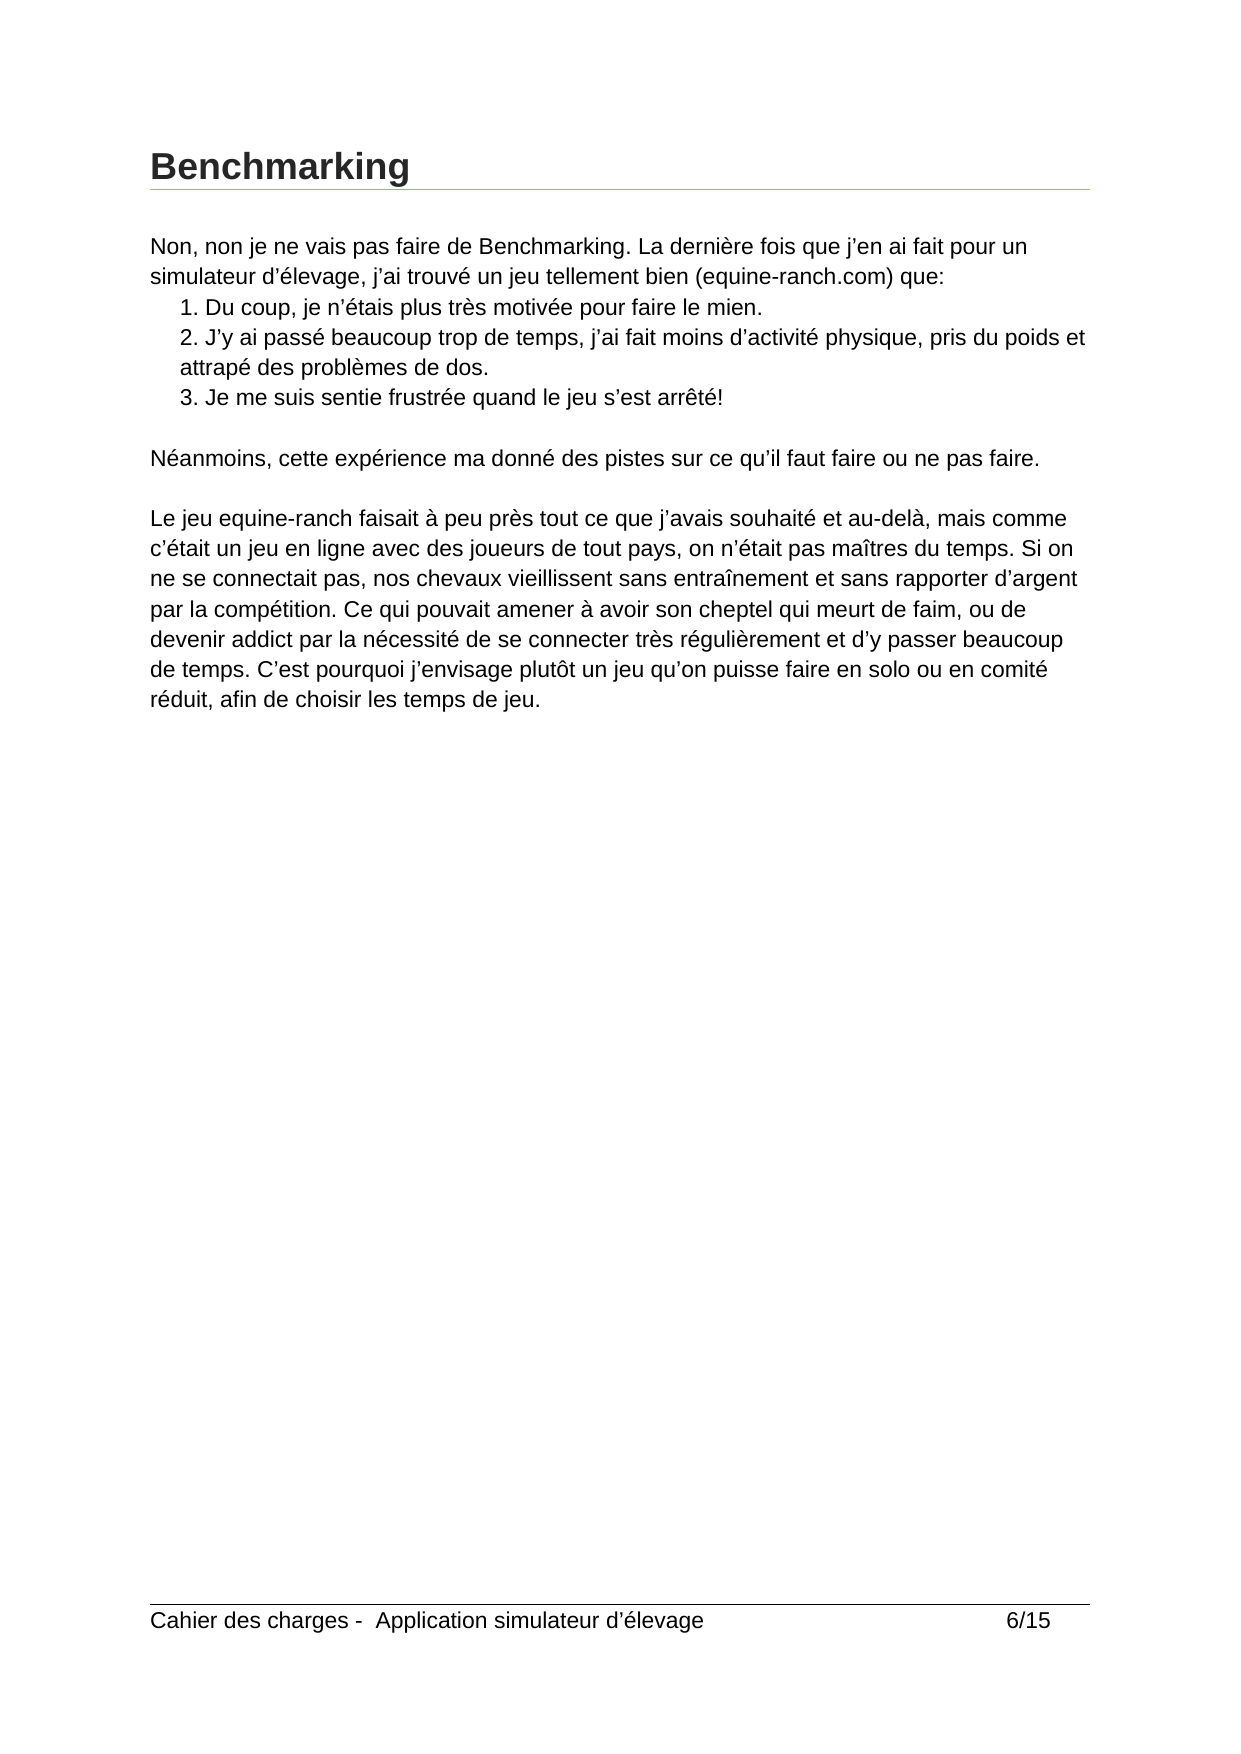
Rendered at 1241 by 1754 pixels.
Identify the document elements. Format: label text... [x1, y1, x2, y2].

subtitle Benchmarking [150, 144, 1090, 189]
text Non, non je ne vais pas faire de Benchmarking. La dernière fois que j’en ai fait pour un simulateur d’élevage, j’ai trouvé un jeu tellement bien (equine-ranch.com) que: [150, 233, 1090, 290]
text Néanmoins, cette expérience ma donné des pistes sur ce qu’il faut faire ou ne pas faire. [150, 444, 1090, 471]
text 2. J’y ai passé beaucoup trop de temps, j’ai fait moins d’activité physique, pris du poids et attrapé des problèmes de dos. [179, 324, 1090, 380]
text Le jeu equine-ranch faisait à peu près tout ce que j’avais souhaité et au-delà, mais comme c’était un jeu en ligne avec des joueurs de tout pays, on n’était pas maîtres du temps. Si on ne se connectait pas, nos chevaux vieillissent sans entraînement et sans rapporter d’argent par la compétition. Ce qui pouvait amener à avoir son cheptel qui meurt de faim, ou de devenir addict par la nécessité de se connecter très régulièrement et d’y passer beaucoup de temps. C’est pourquoi j’envisage plutôt un jeu qu’on puisse faire en solo ou en comité réduit, afin de choisir les temps de jeu. [150, 505, 1090, 713]
text 1. Du coup, je n’étais plus très motivée pour faire le mien. [179, 293, 1090, 320]
text 3. Je me suis sentie frustrée quand le jeu s’est arrêté! [179, 384, 1090, 411]
